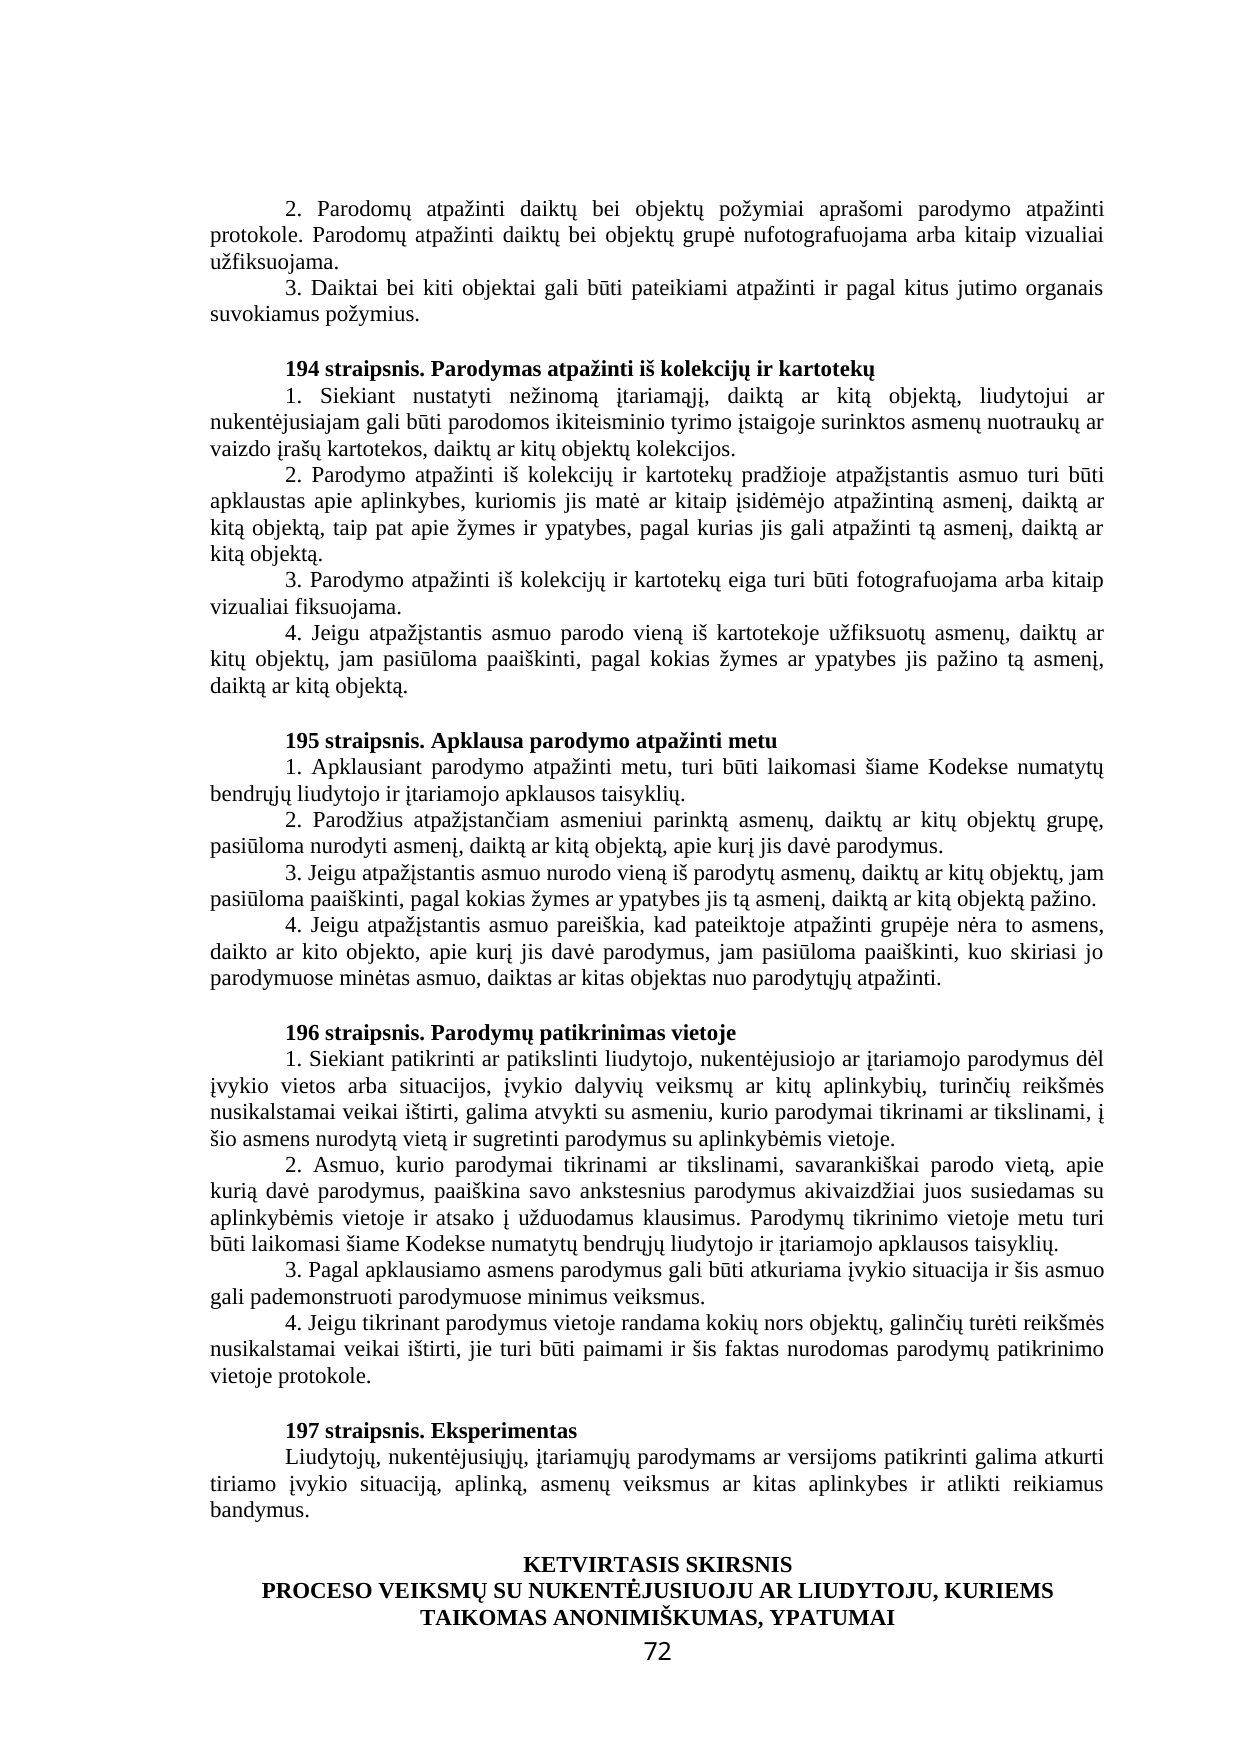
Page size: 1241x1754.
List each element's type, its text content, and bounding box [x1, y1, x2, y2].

text 1. Siekiant patikrinti ar patikslinti liudytojo, nukentėjusiojo ar įtariamojo parodymus dėl įvykio vietos arba situacijos, įvykio dalyvių veiksmų ar kitų aplinkybių, turinčių reikšmės nusikalstamai veikai ištirti, galima atvykti su asmeniu, kurio parodymai tikrinami ar tikslinami, į šio asmens nurodytą vietą ir sugretinti parodymus su aplinkybėmis vietoje. [210, 1046, 1106, 1151]
text 2. Asmuo, kurio parodymai tikrinami ar tikslinami, savarankiškai parodo vietą, apie kurią davė parodymus, paaiškina savo ankstesnius parodymus akivaizdžiai juos susiedamas su aplinkybėmis vietoje ir atsako į užduodamus klausimus. Parodymų tikrinimo vietoje metu turi būti laikomasi šiame Kodekse numatytų bendrųjų liudytojo ir įtariamojo apklausos taisyklių. [210, 1151, 1106, 1256]
text Liudytojų, nukentėjusiųjų, įtariamųjų parodymams ar versijoms patikrinti galima atkurti tiriamo įvykio situaciją, aplinką, asmenų veiksmus ar kitas aplinkybes ir atlikti reikiamus bandymus. [210, 1443, 1106, 1522]
text 2. Parodomų atpažinti daiktų bei objektų požymiai aprašomi parodymo atpažinti protokole. Parodomų atpažinti daiktų bei objektų grupė nufotografuojama arba kitaip vizualiai užfiksuojama. [210, 195, 1106, 274]
text 4. Jeigu atpažįstantis asmuo parodo vieną iš kartotekoje užfiksuotų asmenų, daiktų ar kitų objektų, jam pasiūloma paaiškinti, pagal kokias žymes ar ypatybes jis pažino tą asmenį, daiktą ar kitą objektą. [210, 619, 1106, 698]
text 1. Apklausiant parodymo atpažinti metu, turi būti laikomasi šiame Kodekse numatytų bendrųjų liudytojo ir įtariamojo apklausos taisyklių. [210, 753, 1106, 806]
text 195 straipsnis. Apklausa parodymo atpažinti metu [210, 727, 1106, 753]
text 3. Jeigu atpažįstantis asmuo nurodo vieną iš parodytų asmenų, daiktų ar kitų objektų, jam pasiūloma paaiškinti, pagal kokias žymes ar ypatybes jis tą asmenį, daiktą ar kitą objektą pažino. [210, 859, 1106, 911]
text KETVIRTASIS SKIRSNIS [210, 1551, 1106, 1577]
text Proceso veiksmų su nukentėjusiuoju ar liudytoju, kuriems taikomas anonimiškumas, ypatumai [210, 1577, 1106, 1630]
text 196 straipsnis. Parodymų patikrinimas vietoje [210, 1019, 1106, 1046]
text 2. Parodžius atpažįstančiam asmeniui parinktą asmenų, daiktų ar kitų objektų grupę, pasiūloma nurodyti asmenį, daiktą ar kitą objektą, apie kurį jis davė parodymus. [210, 806, 1106, 859]
text 3. Pagal apklausiamo asmens parodymus gali būti atkuriama įvykio situacija ir šis asmuo gali pademonstruoti parodymuose minimus veiksmus. [210, 1256, 1106, 1309]
text 4. Jeigu atpažįstantis asmuo pareiškia, kad pateiktoje atpažinti grupėje nėra to asmens, daikto ar kito objekto, apie kurį jis davė parodymus, jam pasiūloma paaiškinti, kuo skiriasi jo parodymuose minėtas asmuo, daiktas ar kitas objektas nuo parodytųjų atpažinti. [210, 911, 1106, 990]
text 197 straipsnis. Eksperimentas [210, 1417, 1106, 1443]
text 3. Parodymo atpažinti iš kolekcijų ir kartotekų eiga turi būti fotografuojama arba kitaip vizualiai fiksuojama. [210, 566, 1106, 619]
text 3. Daiktai bei kiti objektai gali būti pateikiami atpažinti ir pagal kitus jutimo organais suvokiamus požymius. [210, 274, 1106, 327]
text 194 straipsnis. Parodymas atpažinti iš kolekcijų ir kartotekų [210, 356, 1106, 382]
text 4. Jeigu tikrinant parodymus vietoje randama kokių nors objektų, galinčių turėti reikšmės nusikalstamai veikai ištirti, jie turi būti paimami ir šis faktas nurodomas parodymų patikrinimo vietoje protokole. [210, 1309, 1106, 1388]
text 2. Parodymo atpažinti iš kolekcijų ir kartotekų pradžioje atpažįstantis asmuo turi būti apklaustas apie aplinkybes, kuriomis jis matė ar kitaip įsidėmėjo atpažintiną asmenį, daiktą ar kitą objektą, taip pat apie žymes ir ypatybes, pagal kurias jis gali atpažinti tą asmenį, daiktą ar kitą objektą. [210, 461, 1106, 566]
text 1. Siekiant nustatyti nežinomą įtariamąjį, daiktą ar kitą objektą, liudytojui ar nukentėjusiajam gali būti parodomos ikiteisminio tyrimo įstaigoje surinktos asmenų nuotraukų ar vaizdo įrašų kartotekos, daiktų ar kitų objektų kolekcijos. [210, 382, 1106, 461]
